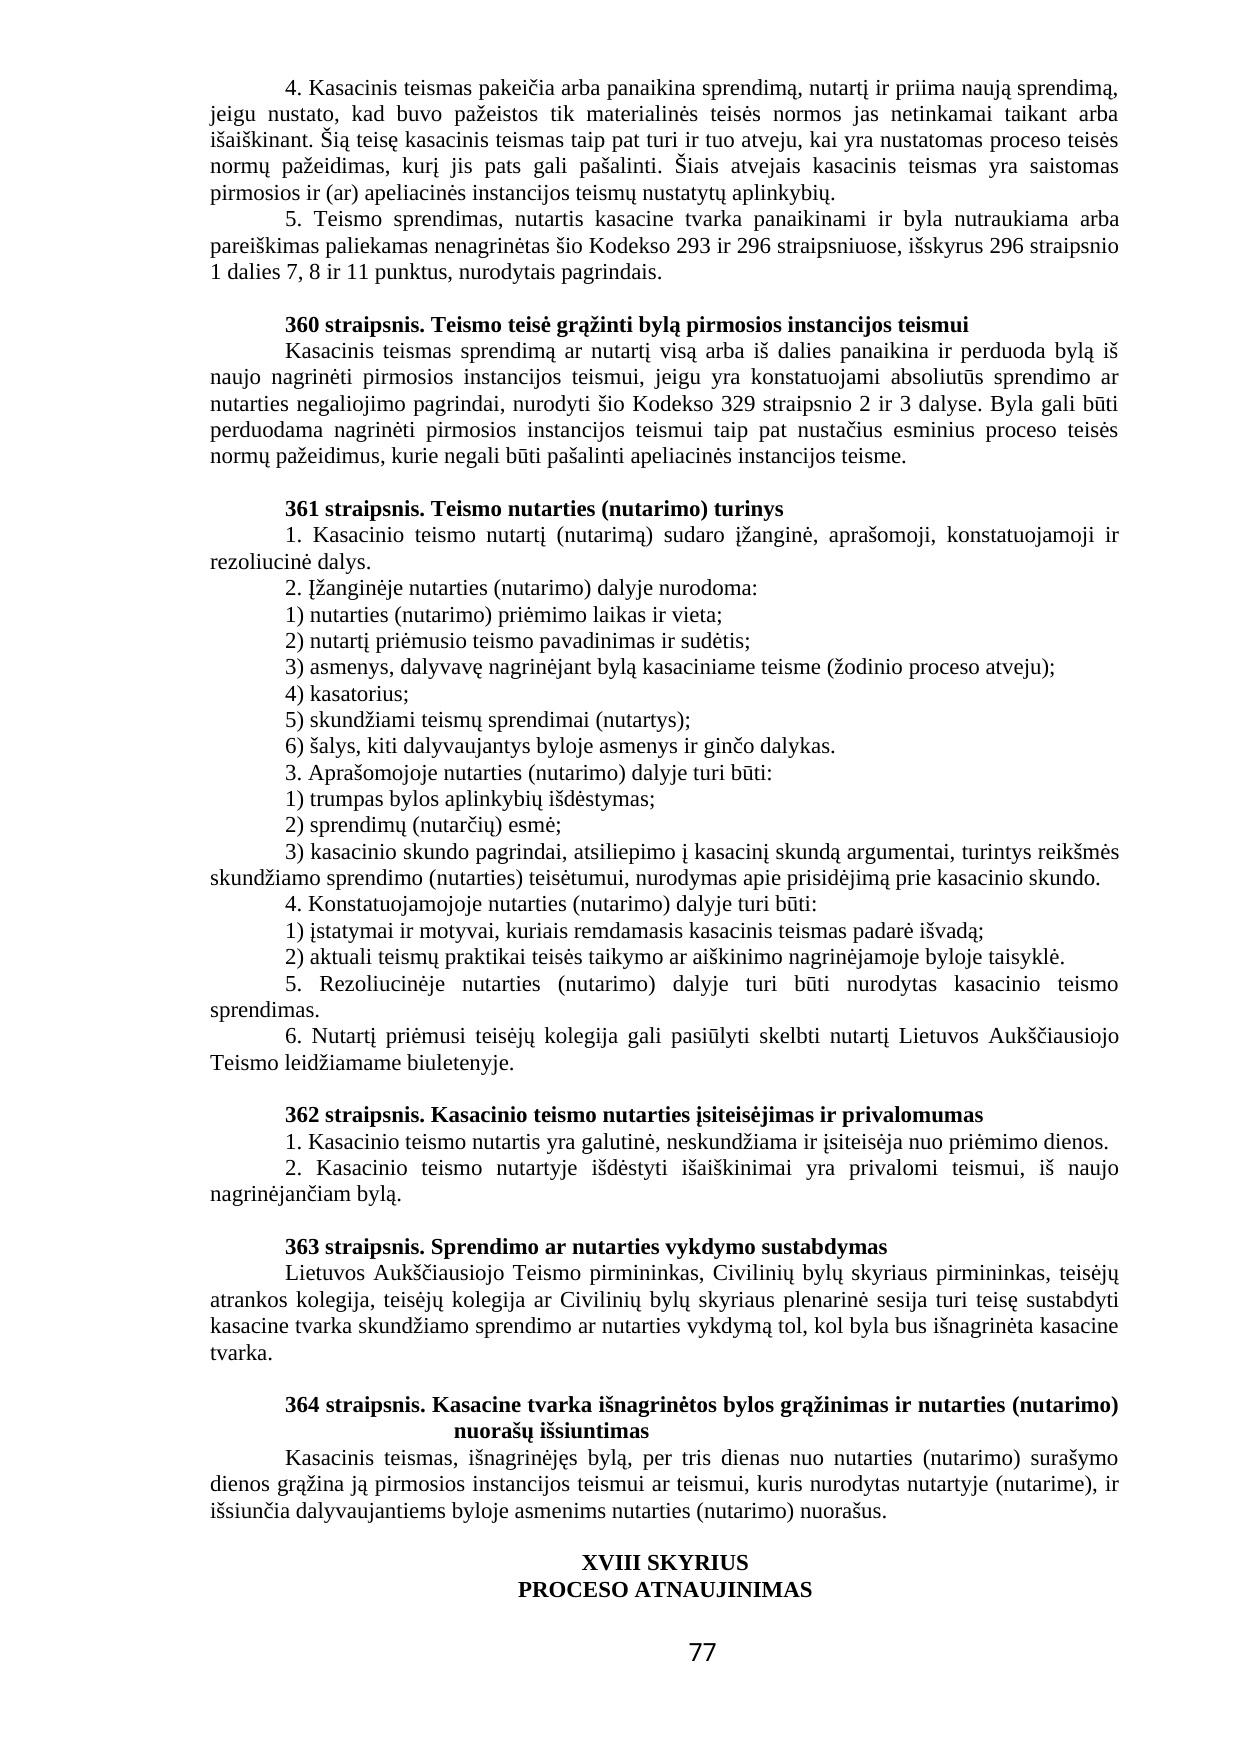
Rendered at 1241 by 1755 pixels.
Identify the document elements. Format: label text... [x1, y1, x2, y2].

text 4. Konstatuojamojoje nutarties (nutarimo) dalyje turi būti: [210, 891, 1120, 917]
text 362 straipsnis. Kasacinio teismo nutarties įsiteisėjimas ir privalomumas [210, 1101, 1120, 1128]
text 2. Įžanginėje nutarties (nutarimo) dalyje nurodoma: [229, 574, 1120, 601]
text 5. Rezoliucinėje nutarties (nutarimo) dalyje turi būti nurodytas kasacinio teismo sprendimas. [210, 969, 1120, 1022]
text 1) nutarties (nutarimo) priėmimo laikas ir vieta; [210, 601, 1120, 627]
text 4) kasatorius; [210, 680, 1120, 706]
text 5) skundžiami teismų sprendimai (nutartys); [210, 706, 1120, 732]
text 2) sprendimų (nutarčių) esmė; [210, 811, 1120, 838]
text 3) asmenys, dalyvavę nagrinėjant bylą kasaciniame teisme (žodinio proceso atveju); [210, 653, 1120, 680]
text 3) kasacinio skundo pagrindai, atsiliepimo į kasacinį skundą argumentai, turintys reikšmės skundžiamo sprendimo (nutarties) teisėtumui, nurodymas apie prisidėjimą prie kasacinio skundo. [210, 838, 1120, 891]
text 6. Nutartį priėmusi teisėjų kolegija gali pasiūlyti skelbti nutartį Lietuvos Aukščiausiojo Teismo leidžiamame biuletenyje. [210, 1022, 1120, 1075]
subtitle XVIII SKYRIUS [210, 1549, 1120, 1576]
text 360 straipsnis. Teismo teisė grąžinti bylą pirmosios instancijos teismui [210, 311, 1120, 337]
subtitle PROCESO ATNAUJINIMAS [210, 1576, 1120, 1602]
text 361 straipsnis. Teismo nutarties (nutarimo) turinys [210, 495, 1120, 522]
text 1) trumpas bylos aplinkybių išdėstymas; [210, 785, 1120, 811]
text 3. Aprašomojoje nutarties (nutarimo) dalyje turi būti: [210, 759, 1120, 785]
text 363 straipsnis. Sprendimo ar nutarties vykdymo sustabdymas [210, 1233, 1120, 1259]
text Lietuvos Aukščiausiojo Teismo pirmininkas, Civilinių bylų skyriaus pirmininkas, teisėjų atrankos kolegija, teisėjų kolegija ar Civilinių bylų skyriaus plenarinė sesija turi teisę sustabdyti kasacine tvarka skundžiamo sprendimo ar nutarties vykdymą tol, kol byla bus išnagrinėta kasacine tvarka. [210, 1259, 1120, 1365]
text Kasacinis teismas sprendimą ar nutartį visą arba iš dalies panaikina ir perduoda bylą iš naujo nagrinėti pirmosios instancijos teismui, jeigu yra konstatuojami absoliutūs sprendimo ar nutarties negaliojimo pagrindai, nurodyti šio Kodekso 329 straipsnio 2 ir 3 dalyse. Byla gali būti perduodama nagrinėti pirmosios instancijos teismui taip pat nustačius esminius proceso teisės normų pažeidimus, kurie negali būti pašalinti apeliacinės instancijos teisme. [210, 337, 1120, 469]
text 1. Kasacinio teismo nutartis yra galutinė, neskundžiama ir įsiteisėja nuo priėmimo dienos. [210, 1128, 1120, 1154]
text 4. Kasacinis teismas pakeičia arba panaikina sprendimą, nutartį ir priima naują sprendimą, jeigu nustato, kad buvo pažeistos tik materialinės teisės normos jas netinkamai taikant arba išaiškinant. Šią teisę kasacinis teismas taip pat turi ir tuo atveju, kai yra nustatomas proceso teisės normų pažeidimas, kurį jis pats gali pašalinti. Šiais atvejais kasacinis teismas yra saistomas pirmosios ir (ar) apeliacinės instancijos teismų nustatytų aplinkybių. [210, 73, 1120, 205]
text 2) nutartį priėmusio teismo pavadinimas ir sudėtis; [210, 627, 1120, 653]
text 5. Teismo sprendimas, nutartis kasacine tvarka panaikinami ir byla nutraukiama arba pareiškimas paliekamas nenagrinėtas šio Kodekso 293 ir 296 straipsniuose, išskyrus 296 straipsnio 1 dalies 7, 8 ir 11 punktus, nurodytais pagrindais. [210, 205, 1120, 284]
text 1) įstatymai ir motyvai, kuriais remdamasis kasacinis teismas padarė išvadą; [210, 917, 1120, 943]
text Kasacinis teismas, išnagrinėjęs bylą, per tris dienas nuo nutarties (nutarimo) surašymo dienos grąžina ją pirmosios instancijos teismui ar teismui, kuris nurodytas nutartyje (nutarime), ir išsiunčia dalyvaujantiems byloje asmenims nutarties (nutarimo) nuorašus. [210, 1444, 1120, 1523]
text 2) aktuali teismų praktikai teisės taikymo ar aiškinimo nagrinėjamoje byloje taisyklė. [210, 943, 1120, 969]
text 364 straipsnis. Kasacine tvarka išnagrinėtos bylos grąžinimas ir nutarties (nutarimo) nuorašų išsiuntimas [285, 1391, 1120, 1444]
text 2. Kasacinio teismo nutartyje išdėstyti išaiškinimai yra privalomi teismui, iš naujo nagrinėjančiam bylą. [210, 1154, 1120, 1207]
text 6) šalys, kiti dalyvaujantys byloje asmenys ir ginčo dalykas. [210, 732, 1120, 759]
text 1. Kasacinio teismo nutartį (nutarimą) sudaro įžanginė, aprašomoji, konstatuojamoji ir rezoliucinė dalys. [210, 522, 1120, 574]
